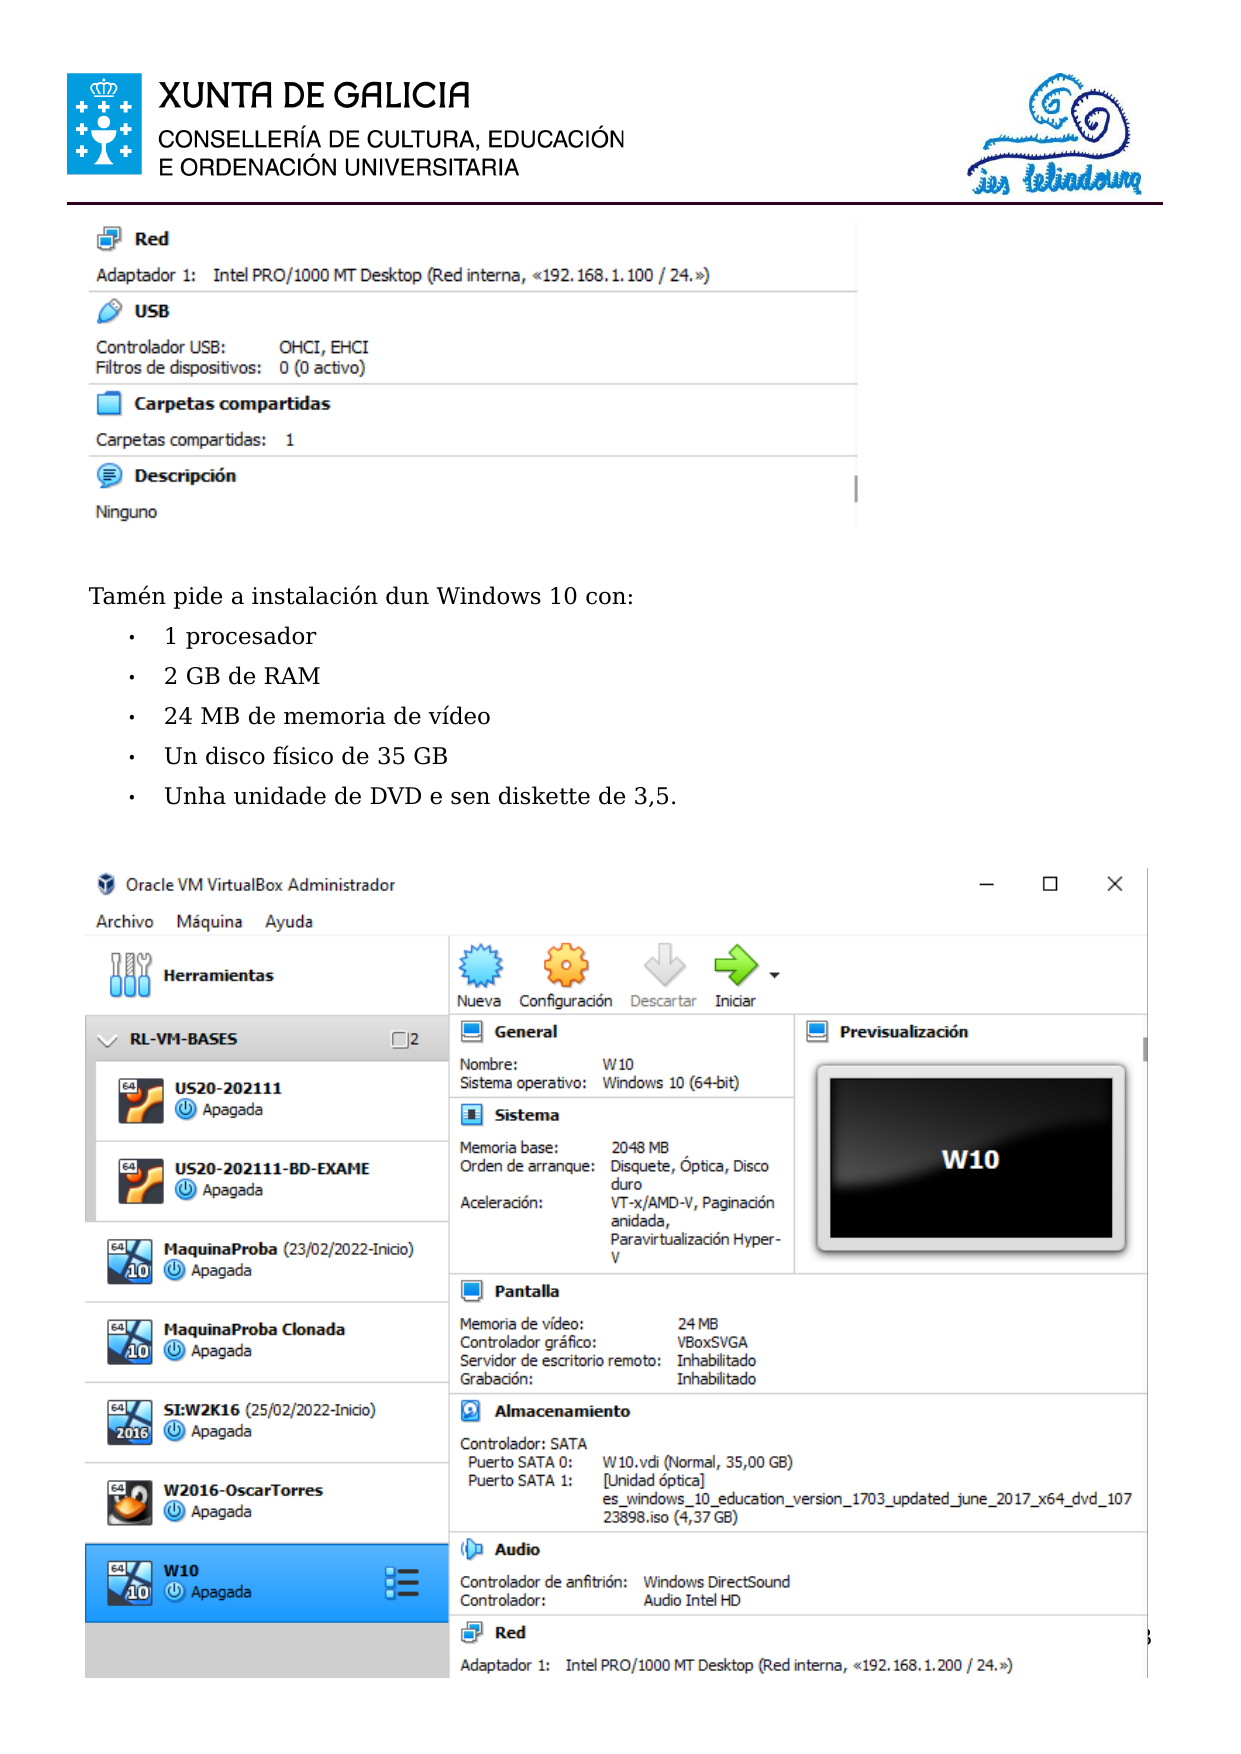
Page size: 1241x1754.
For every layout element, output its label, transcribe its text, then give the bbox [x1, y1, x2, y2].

picture [77, 124, 87, 134]
list Unha unidade de DVD e sen diskette de 3,5. [126, 783, 1152, 809]
picture [121, 124, 131, 134]
picture [121, 102, 131, 112]
list Un disco físico de 35 GB [126, 743, 1152, 769]
list 1 procesador [126, 623, 1152, 649]
picture [77, 102, 87, 112]
list 2 GB de RAM [126, 663, 1152, 689]
picture [967, 73, 1142, 195]
list 24 MB de memoria de vídeo [126, 703, 1152, 729]
picture [77, 146, 87, 156]
picture [92, 131, 116, 164]
picture [85, 868, 1148, 1678]
picture [121, 146, 131, 156]
picture [88, 222, 858, 526]
picture [98, 117, 109, 128]
picture [67, 73, 624, 176]
picture [99, 102, 109, 112]
text Tamén pide a instalación dun Windows 10 con: [89, 583, 1152, 609]
